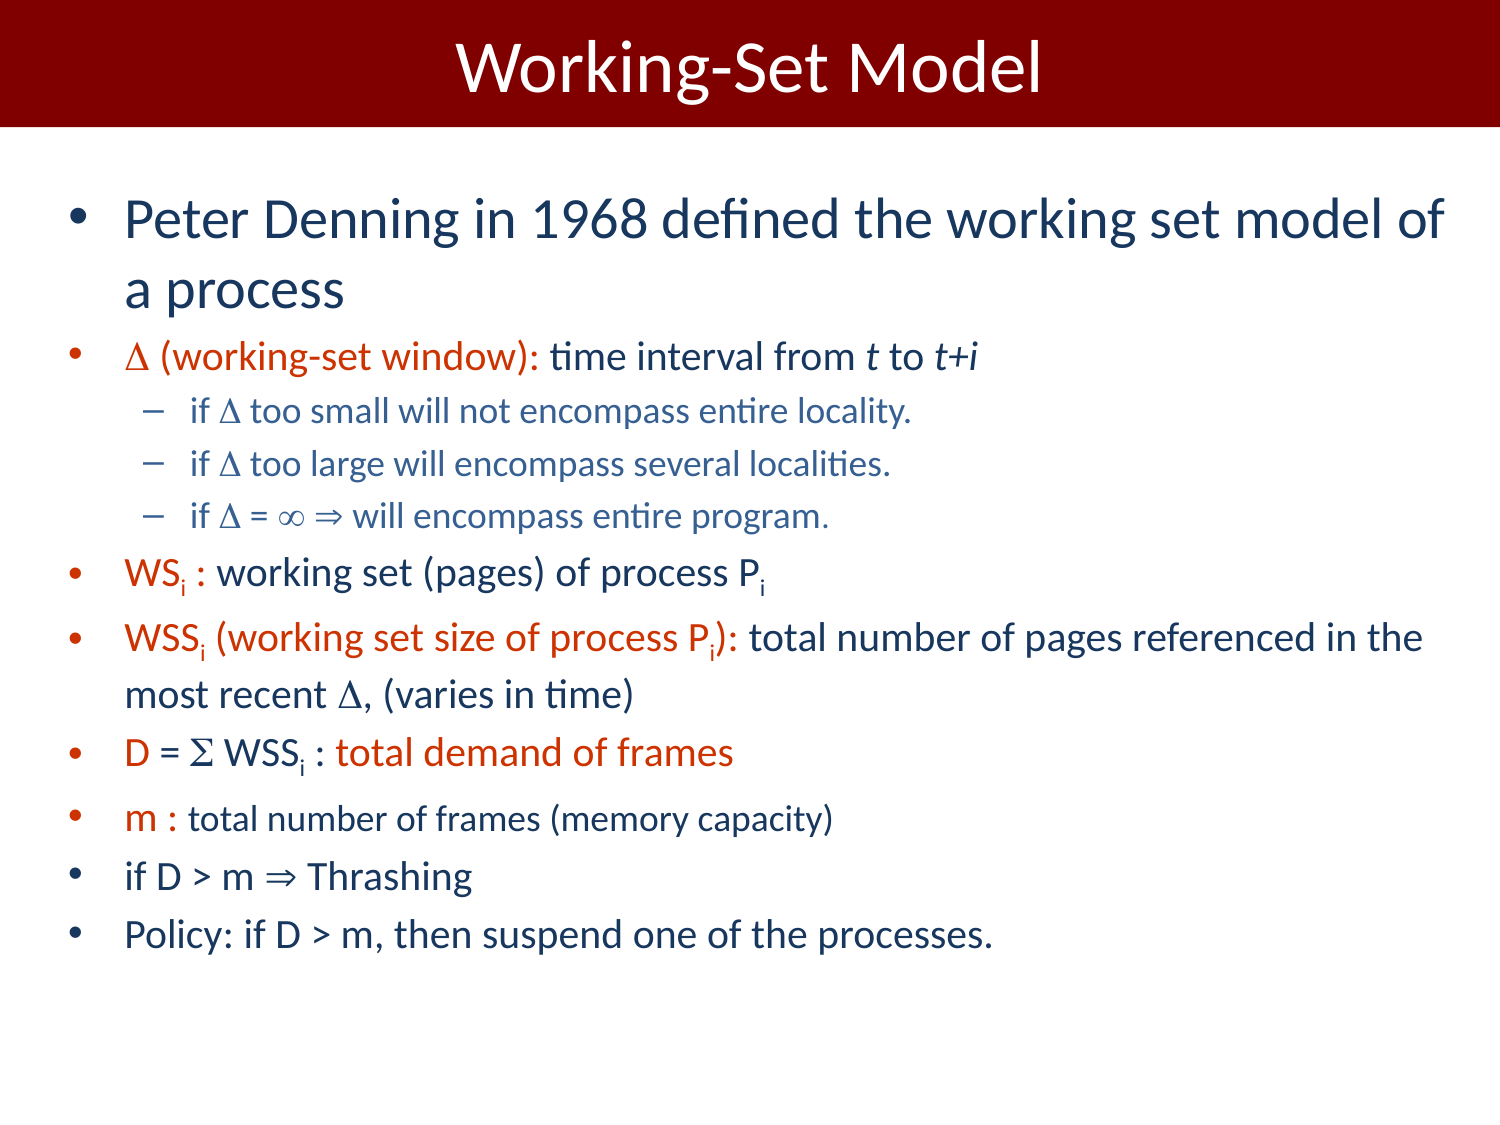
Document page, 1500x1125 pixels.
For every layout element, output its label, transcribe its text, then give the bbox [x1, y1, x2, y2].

title Working-Set Model [0, 0, 1500, 128]
list Peter Denning in 1968 defined the working set model of a process  (working-set window): time interval from t to t+i if  too small will not encompass entire locality. if  too large will encompass several localities. if  =   will encompass entire program. WSi : working set (pages) of process Pi WSSi (working set size of process Pi): total number of pages referenced in the most recent , (varies in time) D =  WSSi : total demand of frames m : total number of frames (memory capacity) if D > m  Thrashing Policy: if D > m, then suspend one of the processes. [53, 172, 1471, 1094]
